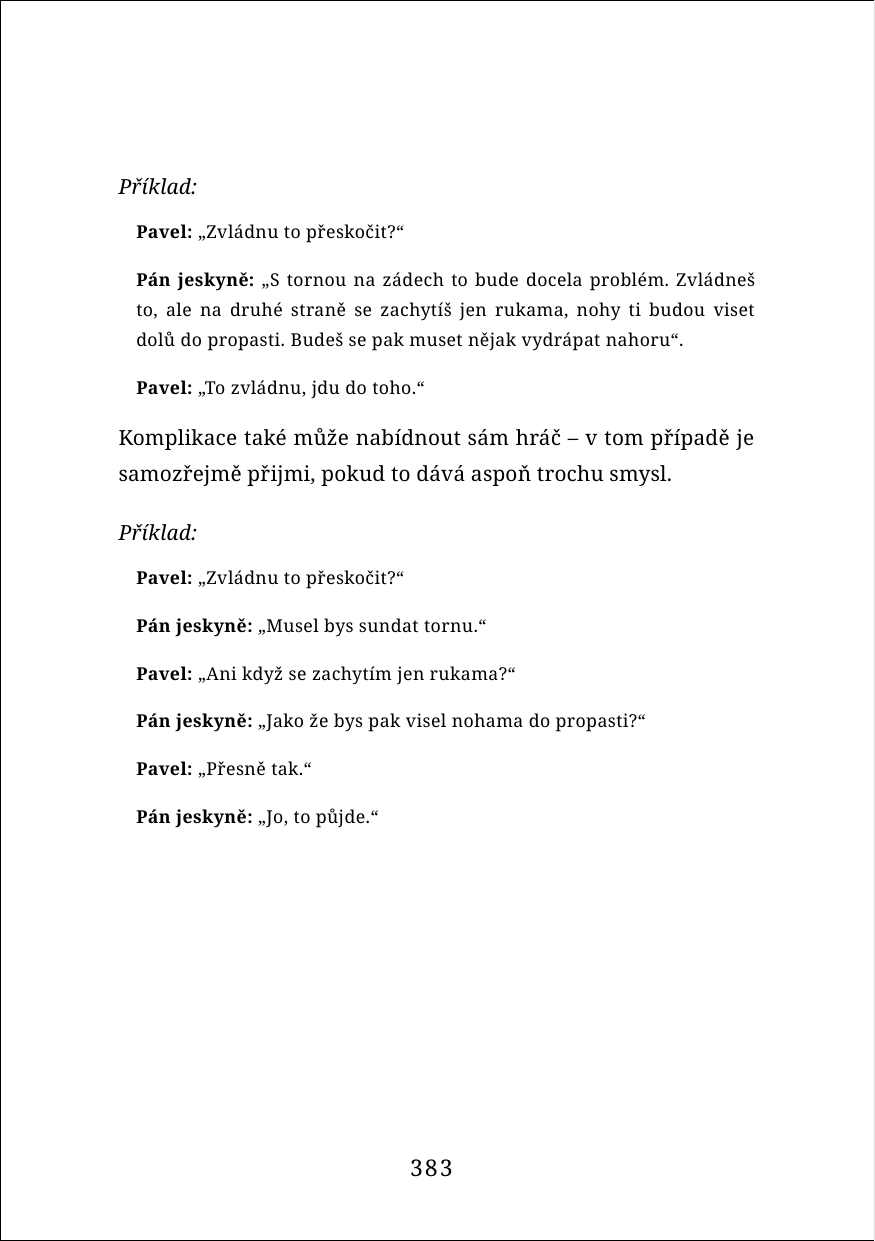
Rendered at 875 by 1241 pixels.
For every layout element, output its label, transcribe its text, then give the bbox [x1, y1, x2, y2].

text Pán jeskyně: „S tornou na zádech to bude docela problém. Zvládneš to, ale na druhé straně se zachytíš jen rukama, nohy ti budou viset dolů do propasti. Budeš se pak muset nějak vydrápat nahoru“. [136, 267, 756, 352]
text Příklad: [118, 172, 756, 200]
text Pavel: „Zvládnu to přeskočit?“ [136, 219, 756, 243]
text Pavel: „Přesně tak.“ [136, 757, 756, 781]
text Pavel: „To zvládnu, jdu do toho.“ [136, 375, 756, 399]
text Pán jeskyně: „Musel bys sundat tornu.“ [136, 613, 756, 637]
text Příklad: [118, 518, 756, 546]
text Pán jeskyně: „Jako že bys pak visel nohama do propasti?“ [136, 709, 756, 733]
text Komplikace také může nabídnout sám hráč – v tom případě je samozřejmě přijmi, pokud to dává aspoň trochu smysl. [118, 423, 756, 487]
text Pavel: „Zvládnu to přeskočit?“ [136, 565, 756, 589]
text Pán jeskyně: „Jo, to půjde.“ [136, 805, 756, 829]
text Pavel: „Ani když se zachytím jen rukama?“ [136, 661, 756, 685]
